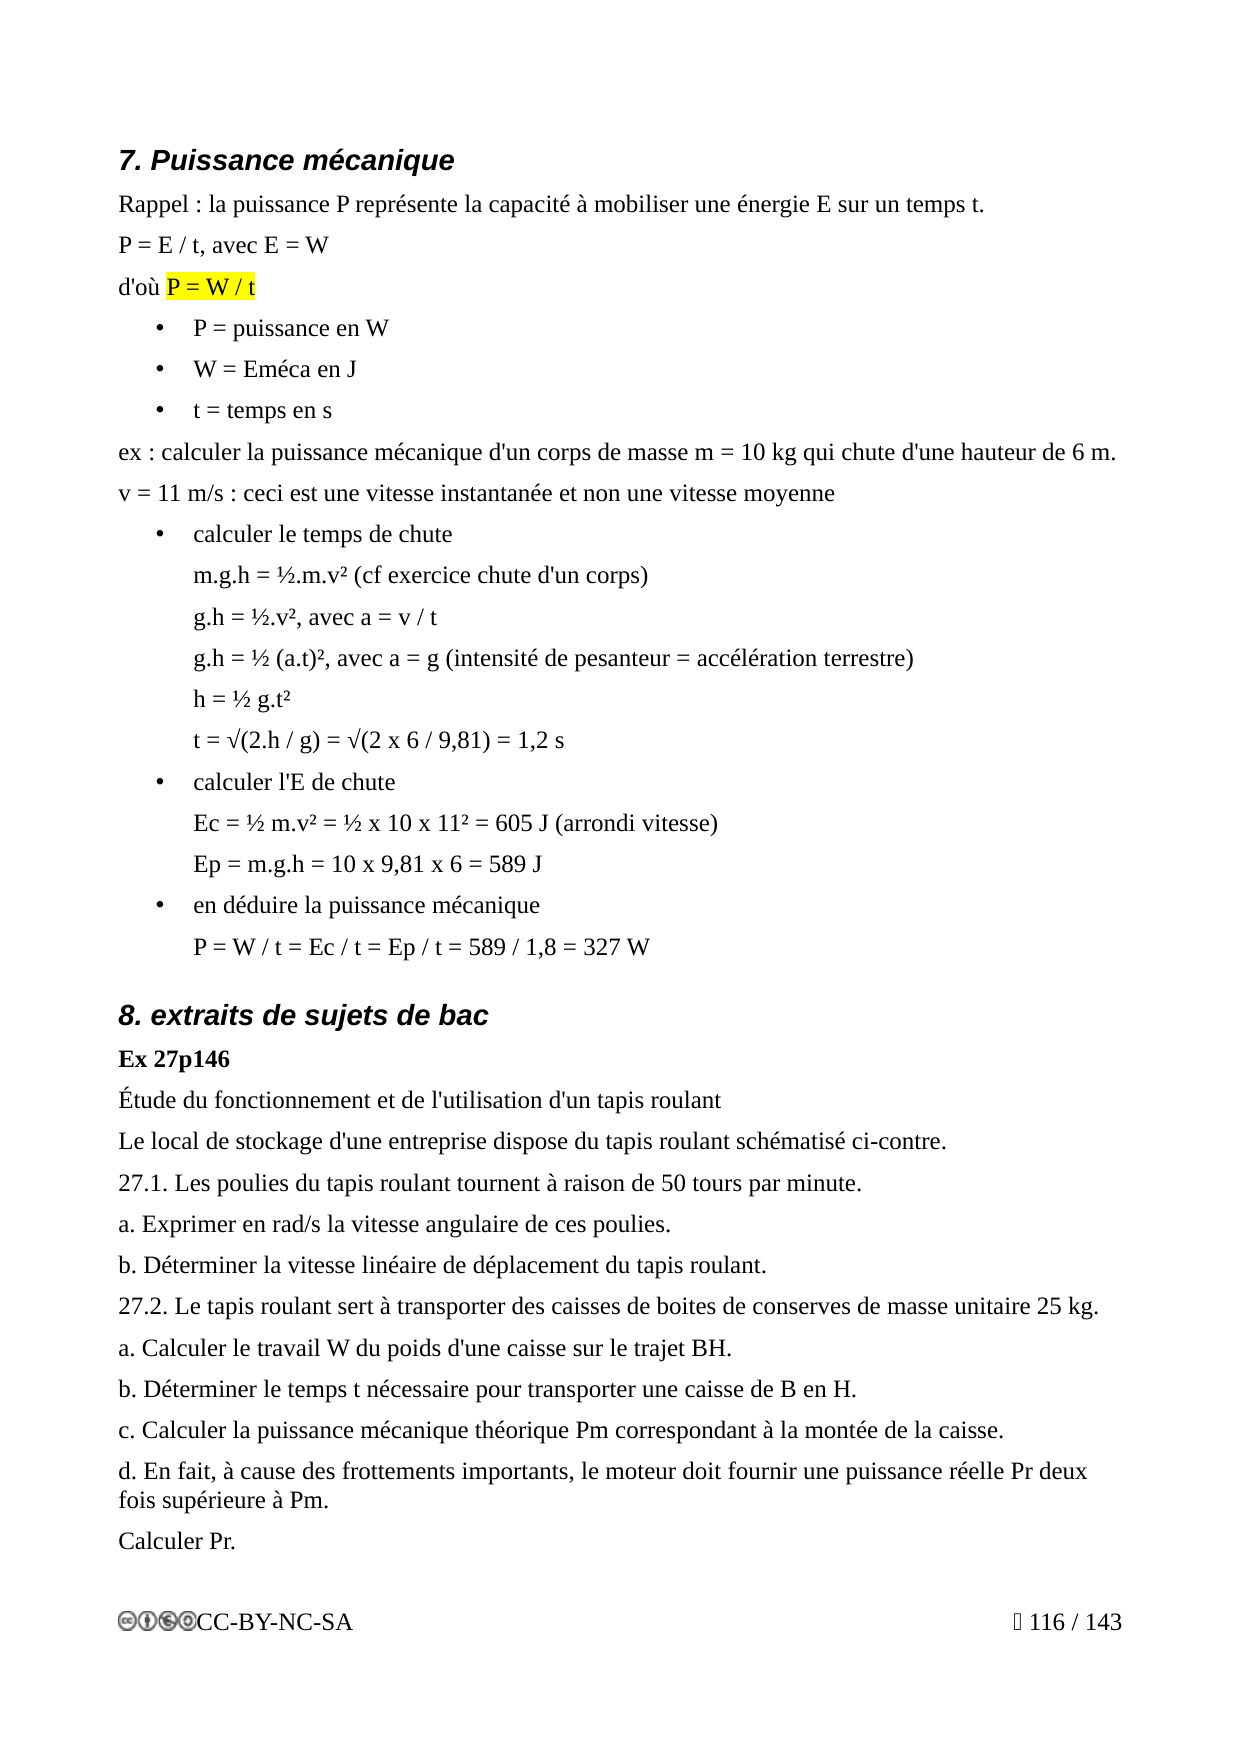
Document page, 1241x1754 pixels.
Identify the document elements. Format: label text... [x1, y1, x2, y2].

text P = E / t, avec E = W [118, 230, 1122, 259]
list t = √(2.h / g) = √(2 x 6 / 9,81) = 1,2 s [156, 725, 1122, 754]
list P = W / t = Ec / t = Ep / t = 589 / 1,8 = 327 W [156, 932, 1122, 960]
list g.h = ½ (a.t)², avec a = g (intensité de pesanteur = accélération terrestre) [156, 643, 1122, 672]
subtitle 7. Puissance mécanique [118, 143, 1122, 177]
picture [118, 1611, 197, 1631]
text a. Calculer le travail W du poids d'une caisse sur le trajet BH. [118, 1333, 1122, 1361]
text c. Calculer la puissance mécanique théorique Pm correspondant à la montée de la caisse. [118, 1415, 1122, 1444]
text v = 11 m/s : ceci est une vitesse instantanée et non une vitesse moyenne [118, 478, 1122, 507]
list calculer le temps de chute [156, 519, 1122, 548]
text d. En fait, à cause des frottements importants, le moteur doit fournir une puissance réelle Pr deux fois supérieure à Pm. [118, 1456, 1122, 1514]
list P = puissance en W [156, 313, 1122, 342]
list Ec = ½ m.v² = ½ x 10 x 11² = 605 J (arrondi vitesse) [156, 808, 1122, 837]
list h = ½ g.t² [156, 684, 1122, 713]
list m.g.h = ½.m.v² (cf exercice chute d'un corps) [156, 560, 1122, 589]
text Rappel : la puissance P représente la capacité à mobiliser une énergie E sur un temps t. [118, 189, 1122, 218]
text d'où P = W / t [118, 272, 1122, 300]
list g.h = ½.v², avec a = v / t [156, 602, 1122, 630]
text Le local de stockage d'une entreprise dispose du tapis roulant schématisé ci-contre. [118, 1126, 1122, 1155]
text 27.2. Le tapis roulant sert à transporter des caisses de boites de conserves de masse unitaire 25 kg. [118, 1291, 1122, 1320]
text Étude du fonctionnement et de l'utilisation d'un tapis roulant [118, 1085, 1122, 1114]
text Ex 27p146 [118, 1044, 1122, 1073]
list calculer l'E de chute [156, 767, 1122, 795]
list en déduire la puissance mécanique [156, 890, 1122, 919]
text 27.1. Les poulies du tapis roulant tournent à raison de 50 tours par minute. [118, 1168, 1122, 1196]
text ex : calculer la puissance mécanique d'un corps de masse m = 10 kg qui chute d'une hauteur de 6 m. [118, 437, 1122, 465]
text Calculer Pr. [118, 1526, 1122, 1555]
text b. Déterminer la vitesse linéaire de déplacement du tapis roulant. [118, 1250, 1122, 1279]
list W = Eméca en J [156, 354, 1122, 383]
list t = temps en s [156, 395, 1122, 424]
text b. Déterminer le temps t nécessaire pour transporter une caisse de B en H. [118, 1374, 1122, 1403]
subtitle 8. extraits de sujets de bac [118, 998, 1122, 1031]
list Ep = m.g.h = 10 x 9,81 x 6 = 589 J [156, 849, 1122, 878]
text a. Exprimer en rad/s la vitesse angulaire de ces poulies. [118, 1209, 1122, 1238]
